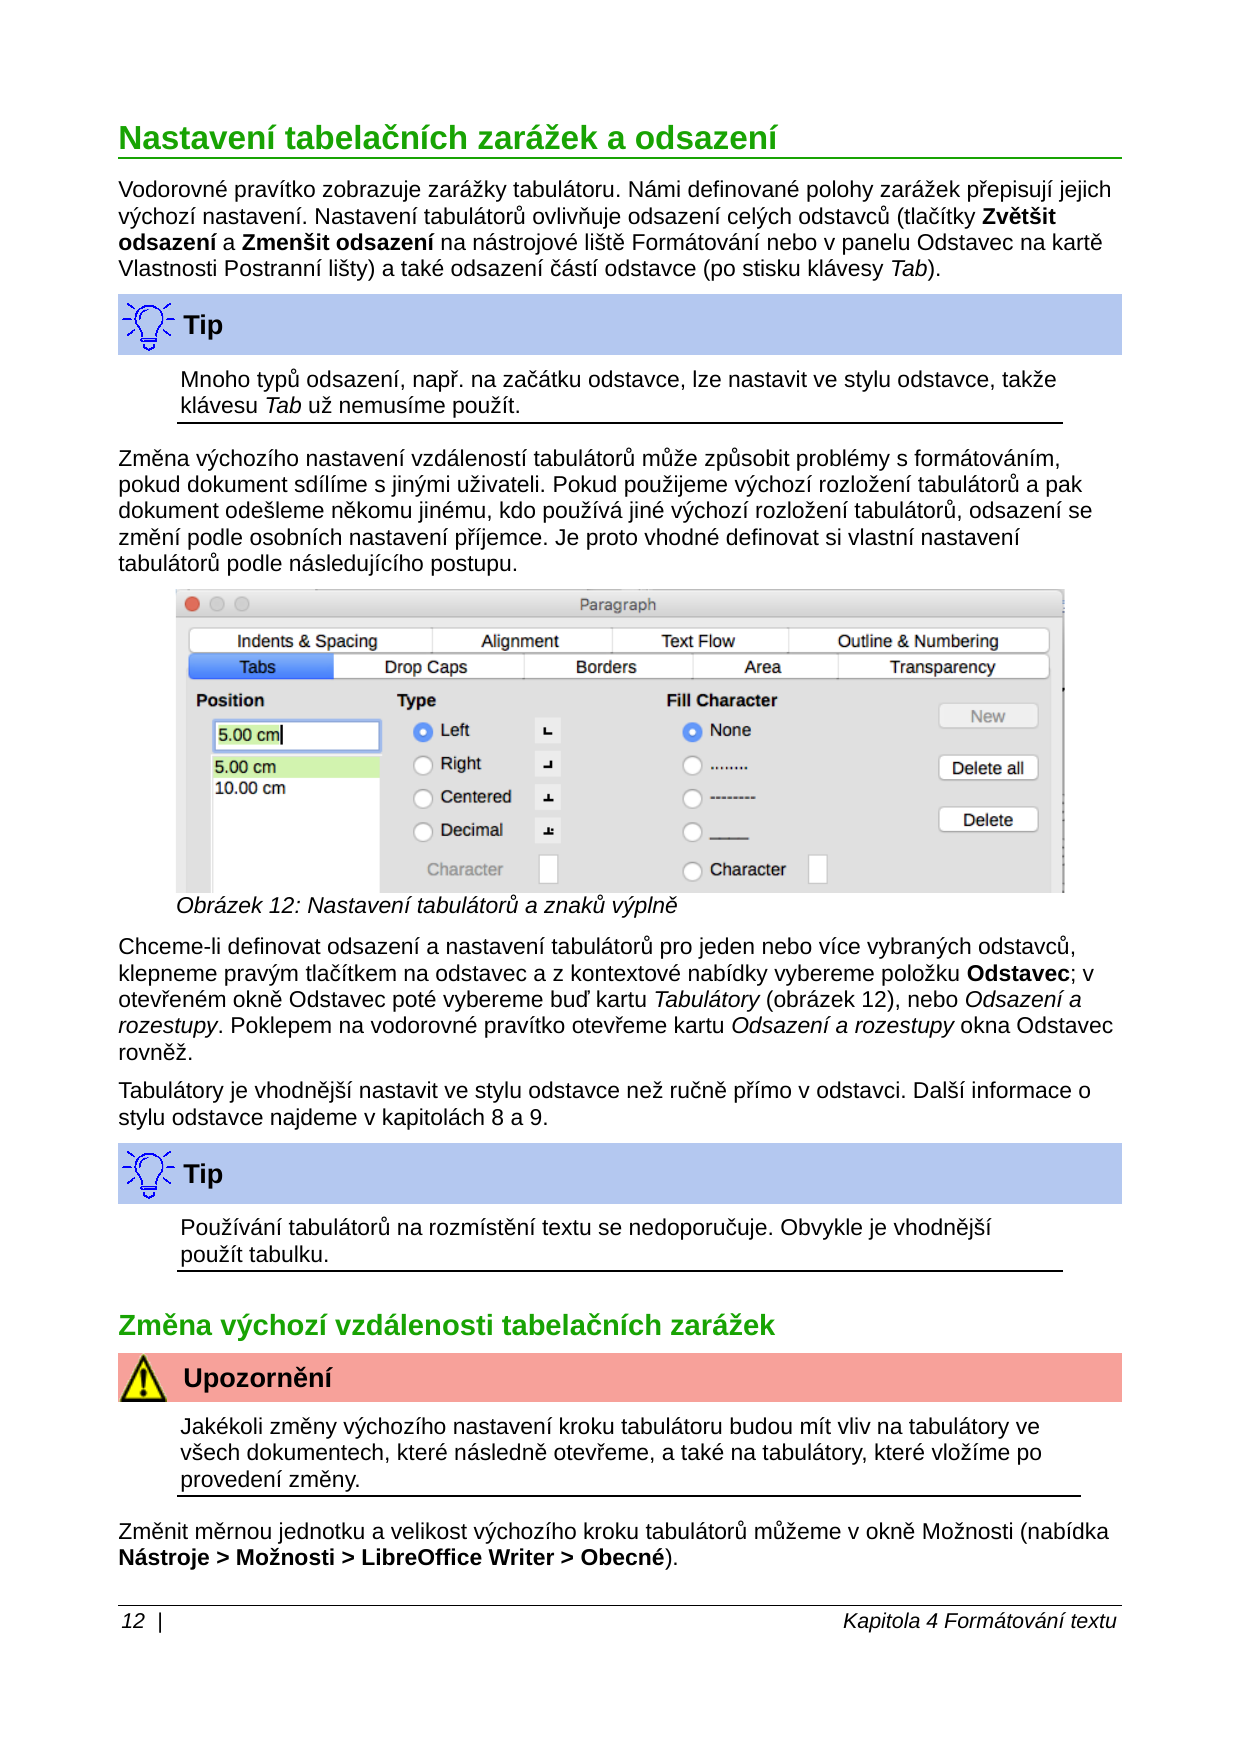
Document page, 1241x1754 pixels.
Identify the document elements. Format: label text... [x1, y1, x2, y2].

picture [175, 589, 1065, 893]
picture [119, 295, 179, 355]
subtitle Nastavení tabelačních zarážek a odsazení [118, 118, 1122, 157]
subtitle Změna výchozí vzdálenosti tabelačních zarážek [118, 1308, 1122, 1341]
subtitle Tip [118, 294, 1122, 355]
picture [119, 1143, 179, 1203]
text Obrázek 12: Nastavení tabulátorů a znaků výplně [176, 893, 1064, 919]
text Změnit měrnou jednotku a velikost výchozího kroku tabulátorů můžeme v okně Možnosti (nabídka Nástroje > Možnosti > LibreOffice Writer > Obecné). [118, 1518, 1122, 1571]
subtitle Upozornění [167, 1353, 1122, 1402]
subtitle Tip [118, 1143, 1122, 1204]
text Chceme-li definovat odsazení a nastavení tabulátorů pro jeden nebo více vybraných odstavců, klepneme pravým tlačítkem na odstavec a z kontextové nabídky vybereme položku Odstavec; v otevřeném okně Odstavec poté vybereme buď kartu Tabulátory (obrázek 12), nebo Odsazení a rozestupy. Poklepem na vodorovné pravítko otevřeme kartu Odsazení a rozestupy okna Odstavec rovněž. [118, 933, 1122, 1065]
picture [119, 1353, 167, 1402]
text Používání tabulátorů na rozmístění textu se nedoporučuje. Obvykle je vhodnější použít tabulku. [177, 1211, 1063, 1270]
text Změna výchozího nastavení vzdáleností tabulátorů může způsobit problémy s formátováním, pokud dokument sdílíme s jinými uživateli. Pokud použijeme výchozí rozložení tabulátorů a pak dokument odešleme někomu jinému, kdo používá jiné výchozí rozložení tabulátorů, odsazení se změní podle osobních nastavení příjemce. Je proto vhodné definovat si vlastní nastavení tabulátorů podle následujícího postupu. [118, 445, 1122, 577]
text Vodorovné pravítko zobrazuje zarážky tabulátoru. Námi definované polohy zarážek přepisují jejich výchozí nastavení. Nastavení tabulátorů ovlivňuje odsazení celých odstavců (tlačítky Zvětšit odsazení a Zmenšit odsazení na nástrojové liště Formátování nebo v panelu Odstavec na kartě Vlastnosti Postranní lišty) a také odsazení částí odstavce (po stisku klávesy Tab). [118, 176, 1122, 282]
text Jakékoli změny výchozího nastavení kroku tabulátoru budou mít vliv na tabulátory ve všech dokumentech, které následně otevřeme, a také na tabulátory, které vložíme po provedení změny. [177, 1410, 1081, 1495]
text Tabulátory je vhodnější nastavit ve stylu odstavce než ručně přímo v odstavci. Další informace o stylu odstavce najdeme v kapitolách 8 a 9. [118, 1077, 1122, 1130]
text Mnoho typů odsazení, např. na začátku odstavce, lze nastavit ve stylu odstavce, takže klávesu Tab už nemusíme použít. [177, 363, 1063, 422]
